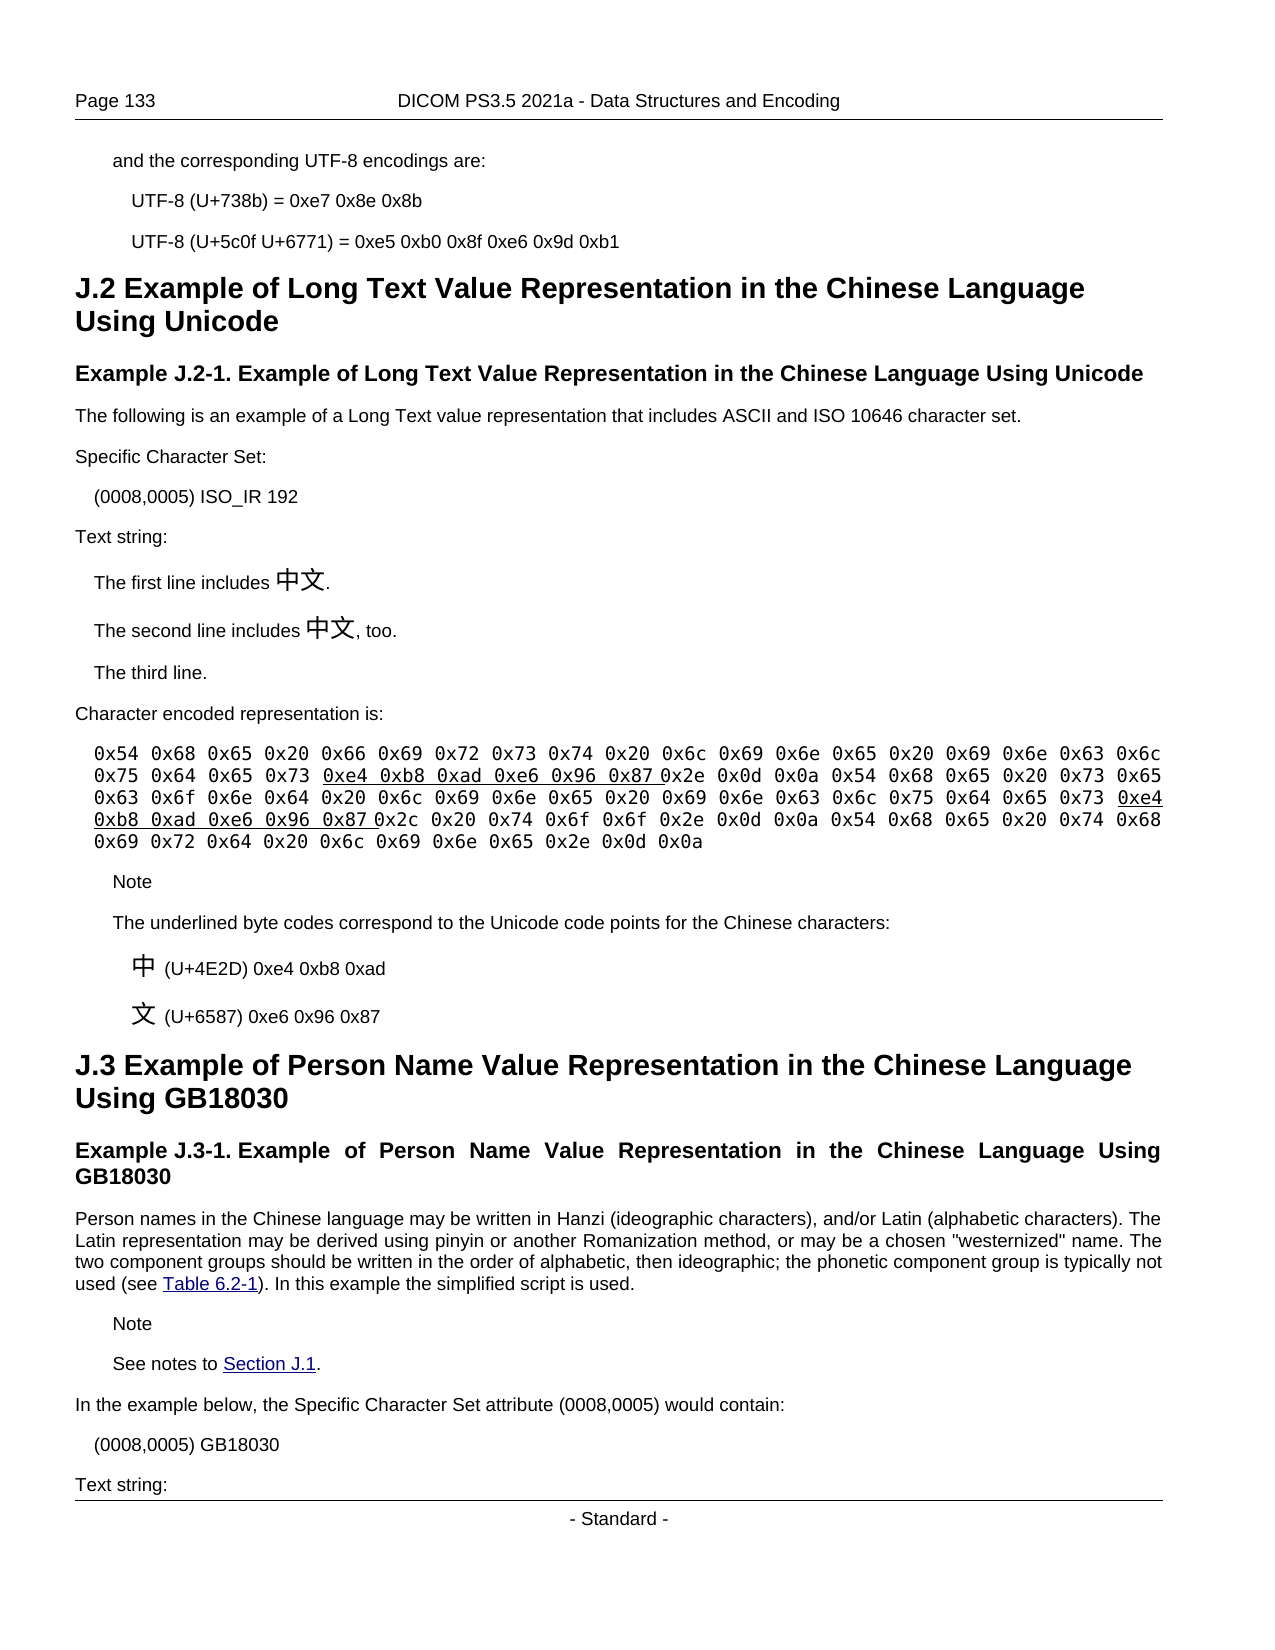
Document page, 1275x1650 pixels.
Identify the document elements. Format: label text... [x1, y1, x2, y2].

text Text string: [75, 1474, 1162, 1496]
text See notes to Section J.1. [112, 1353, 1125, 1375]
text Person names in the Chinese language may be written in Hanzi (ideographic characters), and/or Latin (alphabetic characters). The Latin representation may be derived using pinyin or another Romanization method, or may be a chosen "westernized" name. The two component groups should be written in the order of alphabetic, then ideographic; the phonetic component group is typically not used (see Table 6.2-1). In this example the simplified script is used. [75, 1208, 1162, 1294]
text (0008,0005) GB18030 [94, 1434, 1162, 1455]
text Specific Character Set: [75, 445, 1162, 467]
text 文 (U+6587) 0xe6 0x96 0x87 [131, 1000, 1125, 1029]
text 0x54 0x68 0x65 0x20 0x66 0x69 0x72 0x73 0x74 0x20 0x6c 0x69 0x6e 0x65 0x20 0x69 0x6e 0x63 0x6c 0x75 0x64 0x65 0x73 0xe4 0xb8 0xad 0xe6 0x96 0x87 0x2e 0x0d 0x0a 0x54 0x68 0x65 0x20 0x73 0x65 0x63 0x6f 0x6e 0x64 0x20 0x6c 0x69 0x6e 0x65 0x20 0x69 0x6e 0x63 0x6c 0x75 0x64 0x65 0x73 0xe4 0xb8 0xad 0xe6 0x96 0x87 0x2c 0x20 0x74 0x6f 0x6f 0x2e 0x0d 0x0a 0x54 0x68 0x65 0x20 0x74 0x68 0x69 0x72 0x64 0x20 0x6c 0x69 0x6e 0x65 0x2e 0x0d 0x0a [94, 743, 1162, 853]
text UTF-8 (U+738b) = 0xe7 0x8e 0x8b [131, 190, 1125, 212]
text and the corresponding UTF-8 encodings are: [112, 150, 1125, 172]
text Note [112, 871, 1125, 893]
text Character encoded representation is: [75, 702, 1162, 724]
text The underlined byte codes correspond to the Unicode code points for the Chinese characters: [112, 912, 1125, 933]
text Example J.3-1. Example of Person Name Value Representation in the Chinese Language Using GB18030 [75, 1137, 1162, 1189]
text J.3 Example of Person Name Value Representation in the Chinese Language Using GB18030 [75, 1048, 1162, 1115]
text 中 (U+4E2D) 0xe4 0xb8 0xad [131, 952, 1125, 981]
text Note [112, 1313, 1125, 1334]
text The first line includes 中文. [94, 566, 1162, 596]
text UTF-8 (U+5c0f U+6771) = 0xe5 0xb0 0x8f 0xe6 0x9d 0xb1 [131, 231, 1125, 252]
text The second line includes 中文, too. [94, 614, 1162, 643]
text J.2 Example of Long Text Value Representation in the Chinese Language Using Unicode [75, 271, 1162, 338]
text In the example below, the Specific Character Set attribute (0008,0005) would contain: [75, 1393, 1162, 1415]
text (0008,0005) ISO_IR 192 [94, 486, 1162, 507]
text The third line. [94, 662, 1162, 684]
text Example J.2-1. Example of Long Text Value Representation in the Chinese Language Using Unicode [75, 361, 1162, 386]
text The following is an example of a Long Text value representation that includes ASCII and ISO 10646 character set. [75, 405, 1162, 427]
text Text string: [75, 526, 1162, 548]
